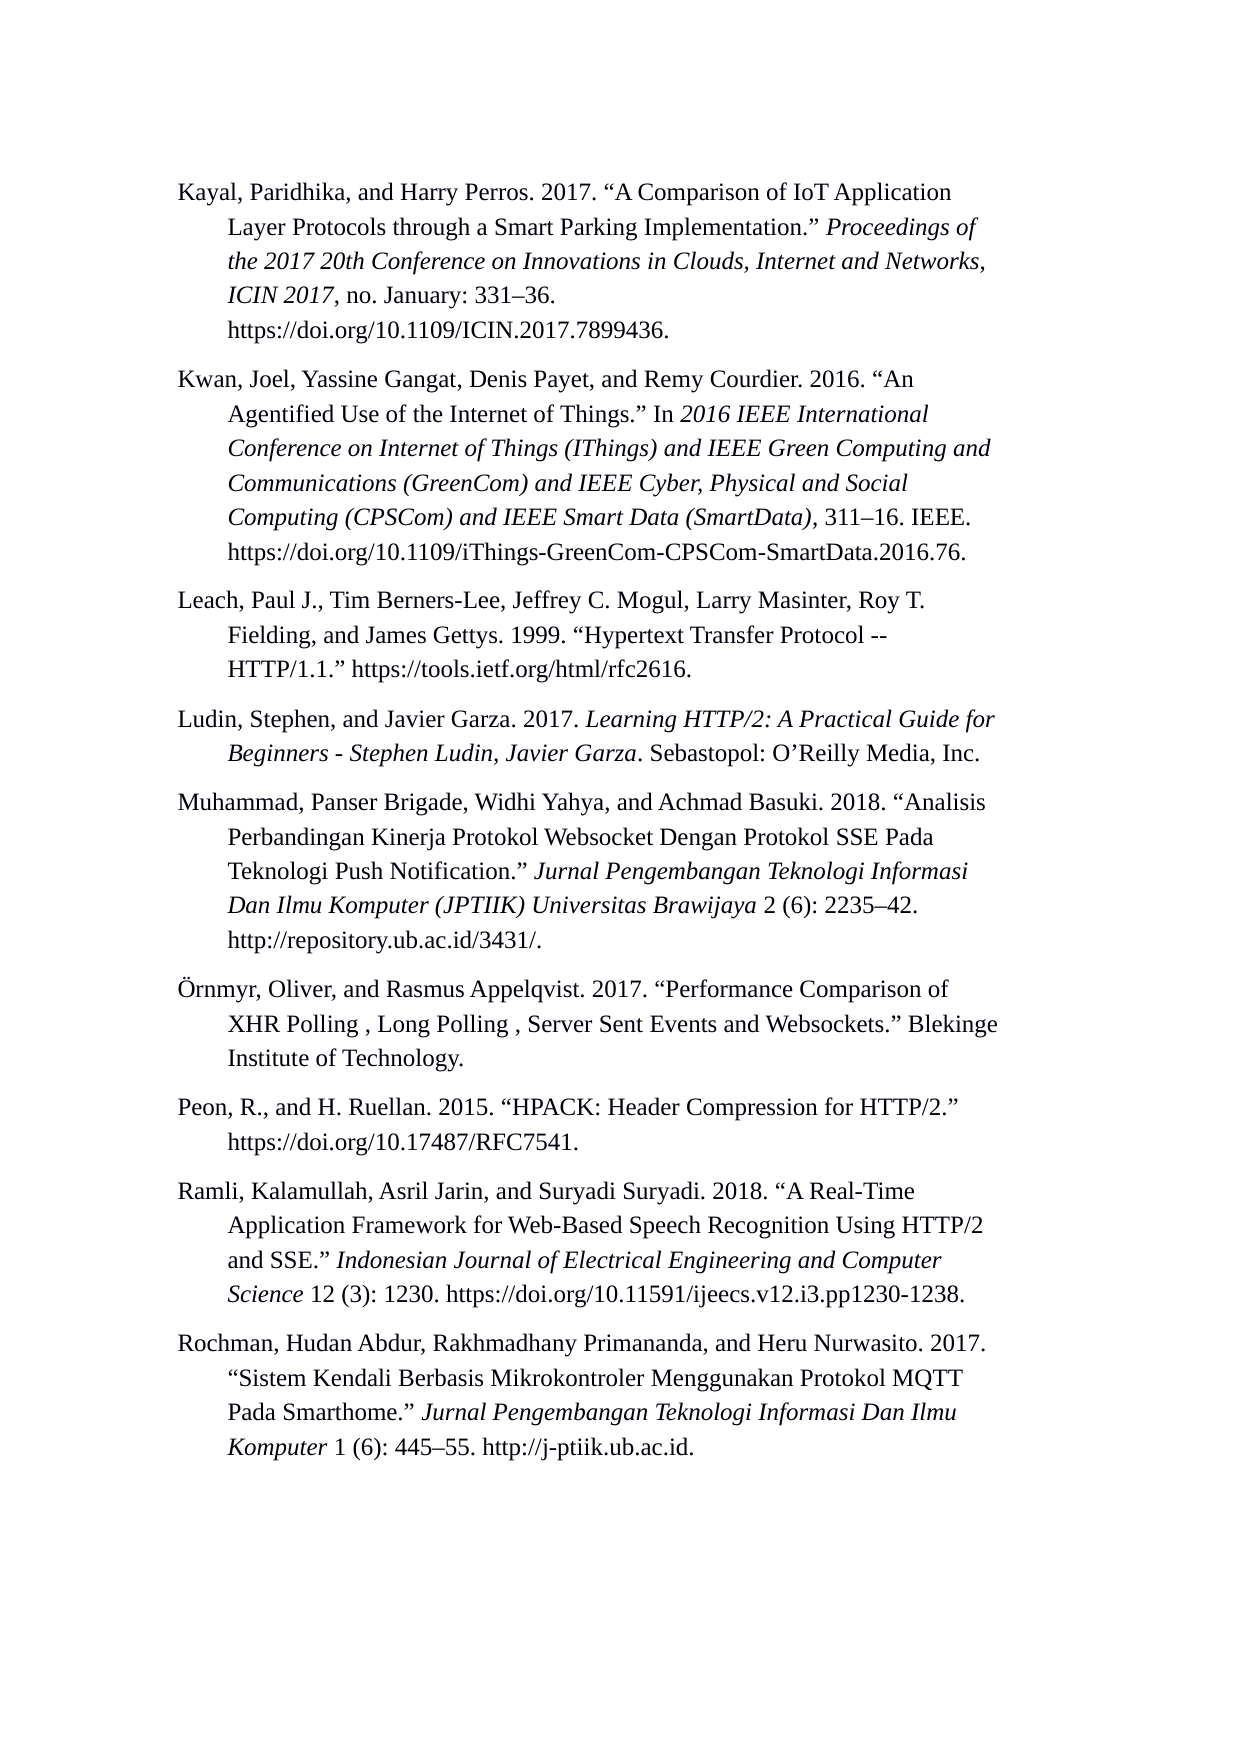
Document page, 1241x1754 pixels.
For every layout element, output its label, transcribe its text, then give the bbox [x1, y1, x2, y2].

text Muhammad, Panser Brigade, Widhi Yahya, and Achmad Basuki. 2018. “Analisis Perbandingan Kinerja Protokol Websocket Dengan Protokol SSE Pada Teknologi Push Notification.” Jurnal Pengembangan Teknologi Informasi Dan Ilmu Komputer (JPTIIK) Universitas Brawijaya 2 (6): 2235–42. http://repository.ub.ac.id/3431/. [177, 787, 1004, 954]
text Ramli, Kalamullah, Asril Jarin, and Suryadi Suryadi. 2018. “A Real-Time Application Framework for Web-Based Speech Recognition Using HTTP/2 and SSE.” Indonesian Journal of Electrical Engineering and Computer Science 12 (3): 1230. https://doi.org/10.11591/ijeecs.v12.i3.pp1230-1238. [177, 1176, 1004, 1308]
text Örnmyr, Oliver, and Rasmus Appelqvist. 2017. “Performance Comparison of XHR Polling , Long Polling , Server Sent Events and Websockets.” Blekinge Institute of Technology. [177, 974, 1004, 1072]
text Peon, R., and H. Ruellan. 2015. “HPACK: Header Compression for HTTP/2.” https://doi.org/10.17487/RFC7541. [177, 1092, 1004, 1155]
text Kayal, Paridhika, and Harry Perros. 2017. “A Comparison of IoT Application Layer Protocols through a Smart Parking Implementation.” Proceedings of the 2017 20th Conference on Innovations in Clouds, Internet and Networks, ICIN 2017, no. January: 331–36. https://doi.org/10.1109/ICIN.2017.7899436. [177, 177, 1004, 344]
text Rochman, Hudan Abdur, Rakhmadhany Primananda, and Heru Nurwasito. 2017. “Sistem Kendali Berbasis Mikrokontroler Menggunakan Protokol MQTT Pada Smarthome.” Jurnal Pengembangan Teknologi Informasi Dan Ilmu Komputer 1 (6): 445–55. http://j-ptiik.ub.ac.id. [177, 1328, 1004, 1460]
text Kwan, Joel, Yassine Gangat, Denis Payet, and Remy Courdier. 2016. “An Agentified Use of the Internet of Things.” In 2016 IEEE International Conference on Internet of Things (IThings) and IEEE Green Computing and Communications (GreenCom) and IEEE Cyber, Physical and Social Computing (CPSCom) and IEEE Smart Data (SmartData), 311–16. IEEE. https://doi.org/10.1109/iThings-GreenCom-CPSCom-SmartData.2016.76. [177, 364, 1004, 565]
text Ludin, Stephen, and Javier Garza. 2017. Learning HTTP/2: A Practical Guide for Beginners - Stephen Ludin, Javier Garza. Sebastopol: O’Reilly Media, Inc. [177, 704, 1004, 767]
text Leach, Paul J., Tim Berners-Lee, Jeffrey C. Mogul, Larry Masinter, Roy T. Fielding, and James Gettys. 1999. “Hypertext Transfer Protocol -- HTTP/1.1.” https://tools.ietf.org/html/rfc2616. [177, 586, 1004, 683]
